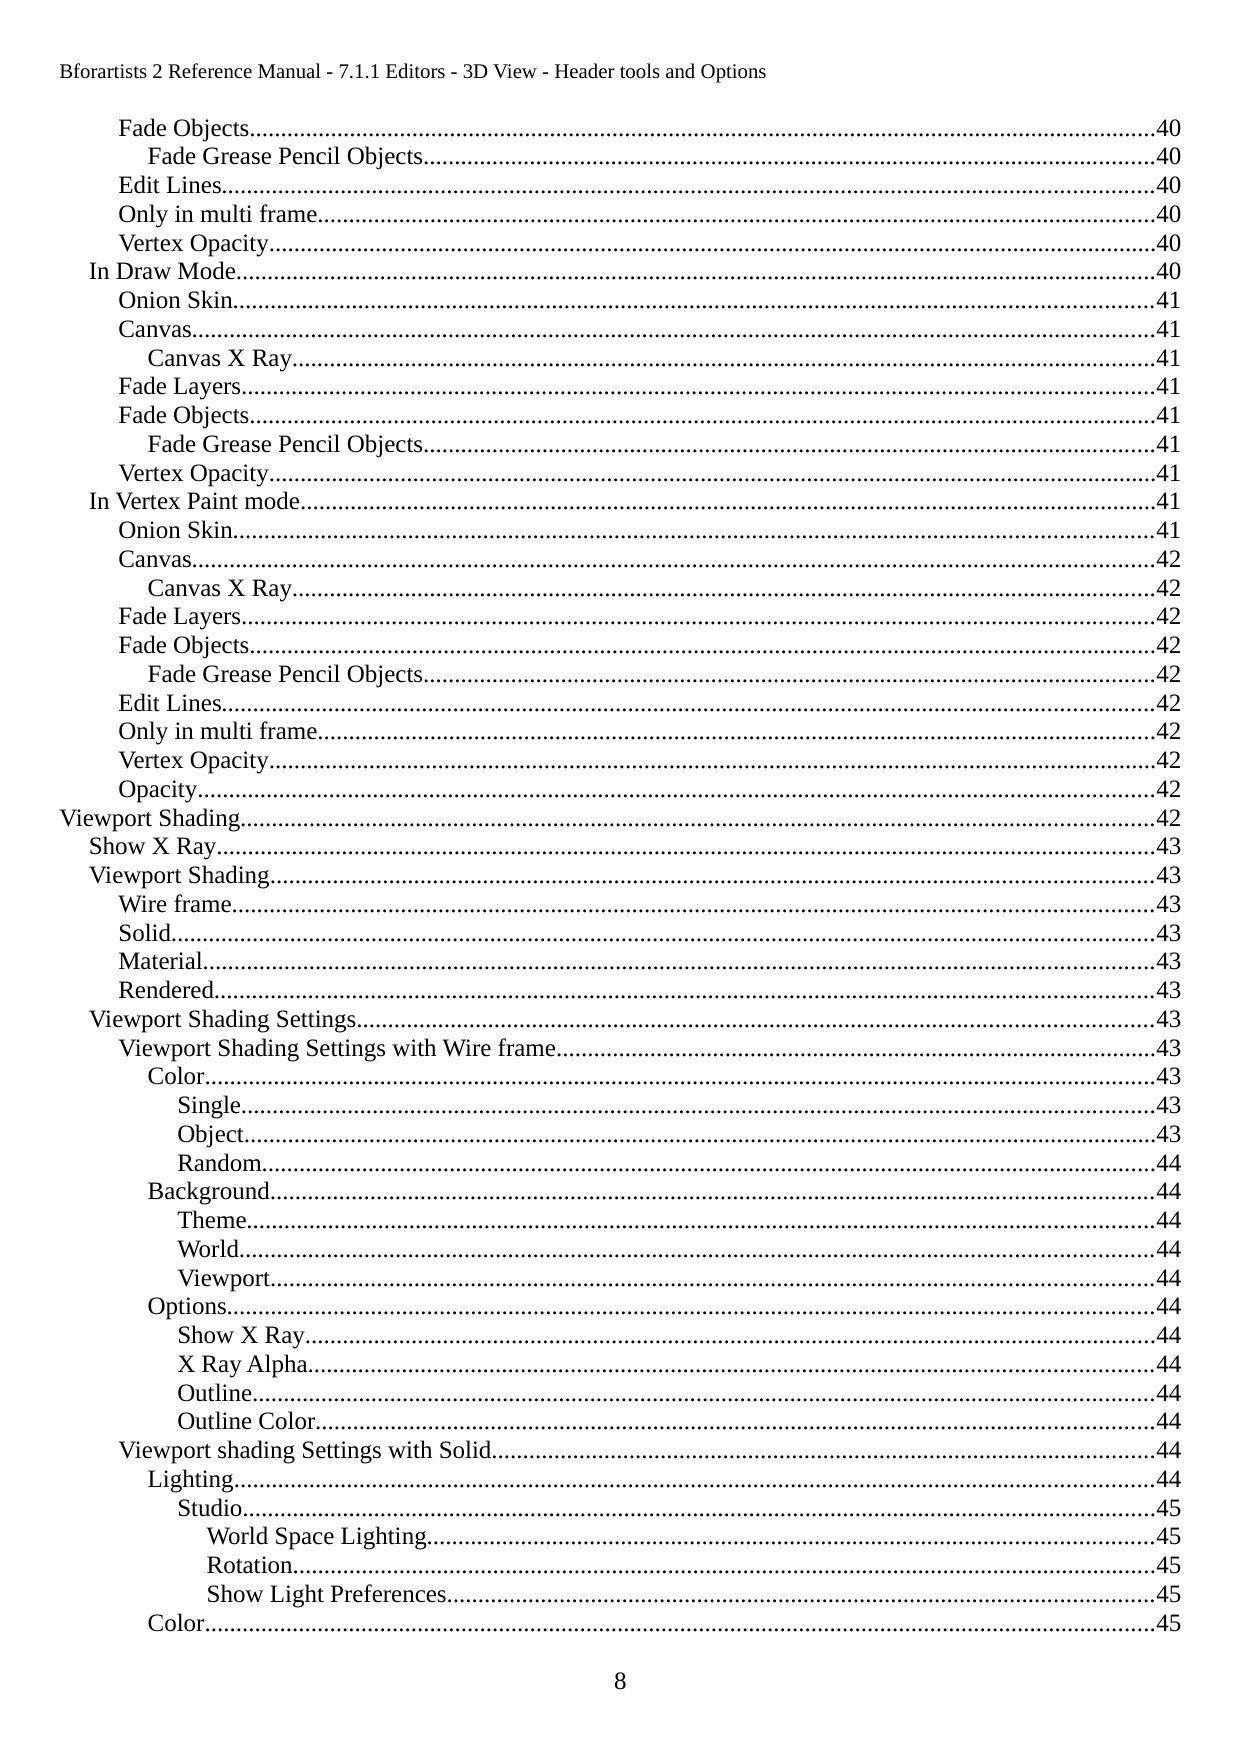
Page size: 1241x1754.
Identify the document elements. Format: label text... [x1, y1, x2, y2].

text Material 43 [118, 946, 1181, 975]
text Color 45 [147, 1608, 1181, 1636]
text Fade Grease Pencil Objects 42 [147, 659, 1181, 688]
text Rendered 43 [118, 975, 1181, 1004]
text Show Light Preferences 45 [206, 1579, 1181, 1608]
text Canvas X Ray 42 [147, 573, 1181, 601]
text Canvas 41 [118, 314, 1181, 343]
text Fade Layers 41 [118, 371, 1181, 400]
text Theme 44 [177, 1205, 1181, 1234]
text Viewport Shading Settings with Wire frame 43 [118, 1033, 1181, 1061]
text Random 44 [177, 1148, 1181, 1176]
text In Vertex Paint mode 41 [88, 486, 1181, 515]
text Color 43 [147, 1061, 1181, 1090]
text Fade Grease Pencil Objects 40 [147, 141, 1181, 170]
text Canvas X Ray 41 [147, 343, 1181, 371]
text World Space Lighting 45 [206, 1521, 1181, 1550]
text Outline Color 44 [177, 1406, 1181, 1435]
text Lighting 44 [147, 1464, 1181, 1493]
text Vertex Opacity 40 [118, 228, 1181, 256]
text Only in multi frame 42 [118, 716, 1181, 745]
text Canvas 42 [118, 544, 1181, 573]
text Viewport Shading 42 [59, 803, 1181, 831]
text Studio 45 [177, 1493, 1181, 1521]
text In Draw Mode 40 [88, 256, 1181, 285]
text Edit Lines 40 [118, 170, 1181, 199]
text Opacity 42 [118, 774, 1181, 803]
text Options 44 [147, 1291, 1181, 1320]
text Background 44 [147, 1176, 1181, 1205]
text Fade Objects 41 [118, 400, 1181, 429]
text Vertex Opacity 41 [118, 458, 1181, 486]
text Fade Grease Pencil Objects 41 [147, 429, 1181, 458]
text Rotation 45 [206, 1550, 1181, 1579]
text X Ray Alpha 44 [177, 1349, 1181, 1378]
text Single 43 [177, 1090, 1181, 1119]
text Fade Objects 42 [118, 630, 1181, 659]
text Viewport shading Settings with Solid 44 [118, 1435, 1181, 1464]
text Show X Ray 43 [88, 831, 1181, 860]
text Solid 43 [118, 918, 1181, 946]
text Show X Ray 44 [177, 1320, 1181, 1349]
text Onion Skin 41 [118, 515, 1181, 544]
text Viewport Shading Settings 43 [88, 1004, 1181, 1033]
text Vertex Opacity 42 [118, 745, 1181, 774]
text Viewport 44 [177, 1263, 1181, 1291]
text Onion Skin 41 [118, 285, 1181, 314]
text Edit Lines 42 [118, 688, 1181, 716]
text Wire frame 43 [118, 889, 1181, 918]
text Object 43 [177, 1119, 1181, 1148]
text Viewport Shading 43 [88, 860, 1181, 889]
text Fade Objects 40 [118, 113, 1181, 141]
text Fade Layers 42 [118, 601, 1181, 630]
text Outline 44 [177, 1378, 1181, 1406]
text Only in multi frame 40 [118, 199, 1181, 228]
text World 44 [177, 1234, 1181, 1263]
